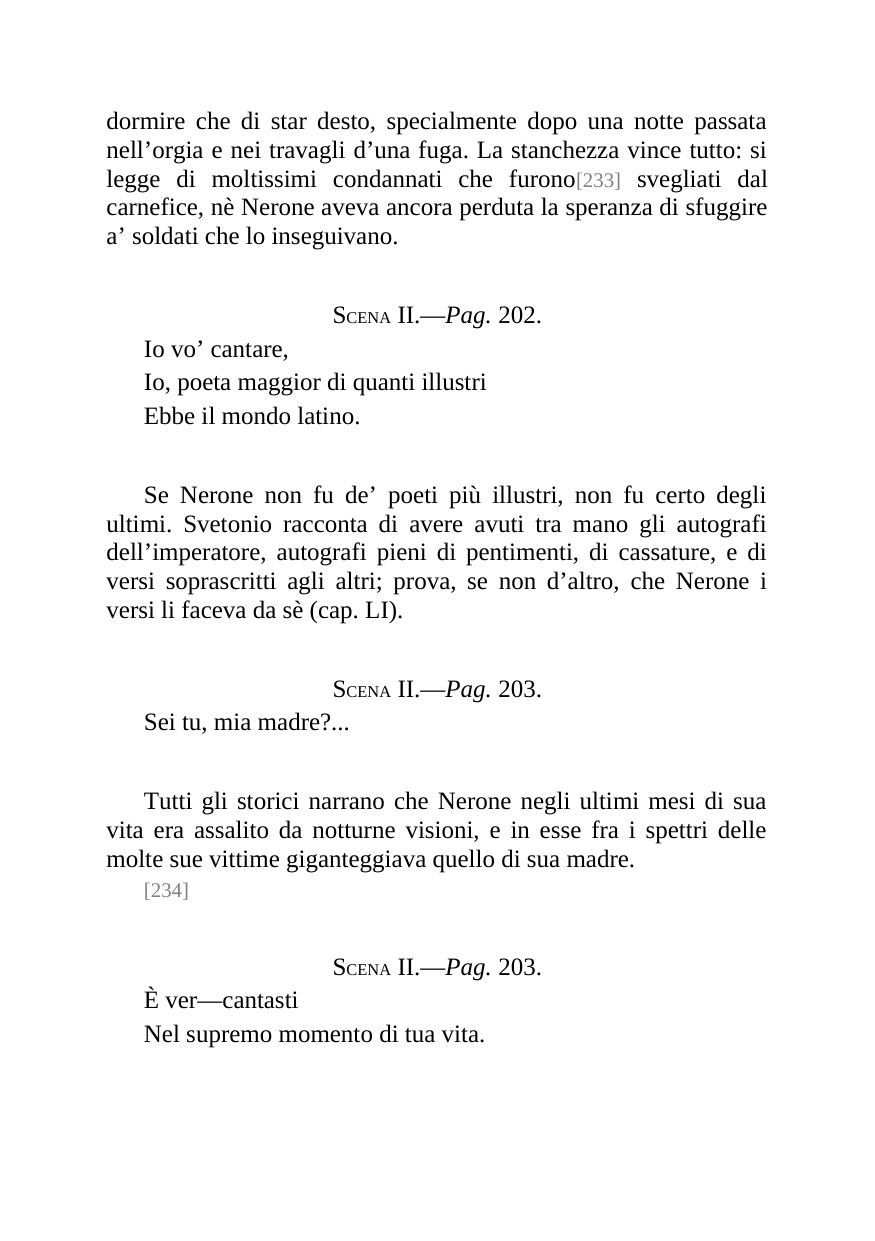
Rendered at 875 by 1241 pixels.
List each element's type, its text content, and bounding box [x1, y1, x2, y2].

text Scena II.—Pag. 203. [106, 674, 768, 702]
text Scena II.—Pag. 203. [106, 952, 768, 980]
text Scena II.—Pag. 202. [106, 300, 768, 329]
text È ver—cantasti [106, 985, 768, 1014]
text Se Nerone non fu de’ poeti più illustri, non fu certo degli ultimi. Svetonio racconta di avere avuti tra mano gli autografi dell’imperatore, autografi pieni di pentimenti, di cassature, e di versi soprascritti agli altri; prova, se non d’altro, che Nerone i versi li faceva da sè (cap. LI). [106, 480, 768, 624]
text Io vo’ cantare, [106, 334, 768, 362]
text Ebbe il mondo latino. [106, 401, 768, 430]
text dormire che di star desto, specialmente dopo una notte passata nell’orgia e nei travagli d’una fuga. La stanchezza vince tutto: si legge di moltissimi condannati che furono[233] svegliati dal carnefice, nè Nerone aveva ancora perduta la speranza di sfuggire a’ soldati che lo inseguivano. [106, 106, 768, 250]
text Nel supremo momento di tua vita. [106, 1019, 768, 1048]
text [234] [106, 877, 768, 902]
text Sei tu, mia madre?... [106, 707, 768, 736]
text Io, poeta maggior di quanti illustri [106, 367, 768, 396]
text Tutti gli storici narrano che Nerone negli ultimi mesi di sua vita era assalito da notturne visioni, e in esse fra i spettri delle molte sue vittime giganteggiava quello di sua madre. [106, 786, 768, 872]
